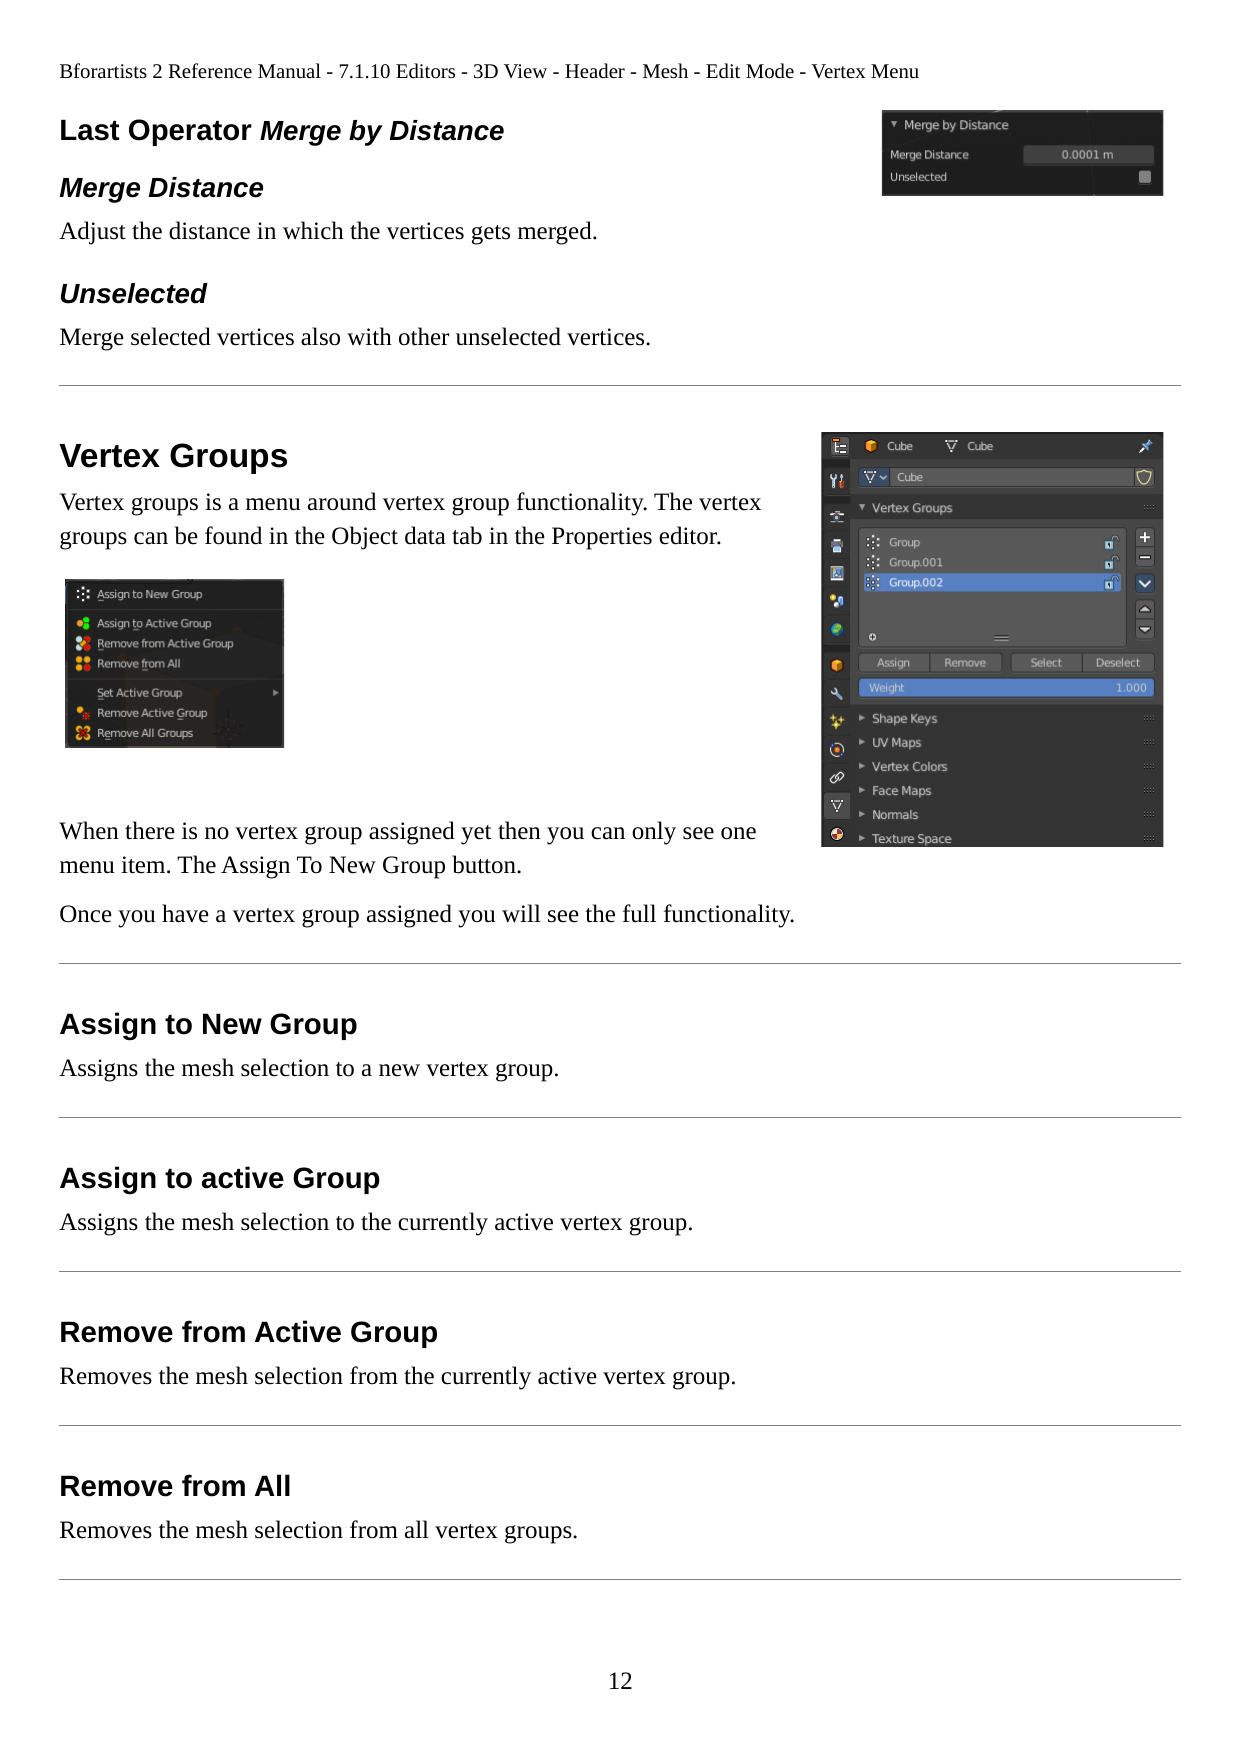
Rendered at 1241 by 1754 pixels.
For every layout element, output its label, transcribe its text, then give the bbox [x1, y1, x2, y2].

subtitle [1164, 436, 1181, 474]
picture [881, 110, 1164, 196]
subtitle Unselected [59, 277, 1181, 309]
text When there is no vertex group assigned yet then you can only see one menu item. The Assign To New Group button. [59, 816, 1181, 879]
text Assigns the mesh selection to the currently active vertex group. [59, 1207, 1181, 1236]
subtitle Merge Distance [59, 171, 1181, 203]
subtitle Remove from All [59, 1469, 1181, 1503]
text Assigns the mesh selection to a new vertex group. [59, 1053, 1181, 1082]
subtitle Vertex Groups [59, 436, 821, 474]
picture [65, 579, 285, 748]
subtitle Assign to active Group [59, 1161, 1181, 1195]
text Vertex groups is a menu around vertex group functionality. The vertex groups can be found in the Object data tab in the Properties editor. [59, 487, 821, 550]
subtitle Assign to New Group [59, 1007, 1181, 1041]
subtitle Last Operator Merge by Distance [59, 113, 881, 146]
text Adjust the distance in which the vertices gets merged. [59, 216, 1181, 244]
picture [821, 432, 1164, 847]
text Once you have a vertex group assigned you will see the full functionality. [59, 899, 1181, 928]
text Removes the mesh selection from all vertex groups. [59, 1516, 1181, 1544]
subtitle Remove from Active Group [59, 1315, 1181, 1349]
text Merge selected vertices also with other unselected vertices. [59, 322, 1181, 350]
text Removes the mesh selection from the currently active vertex group. [59, 1361, 1181, 1390]
